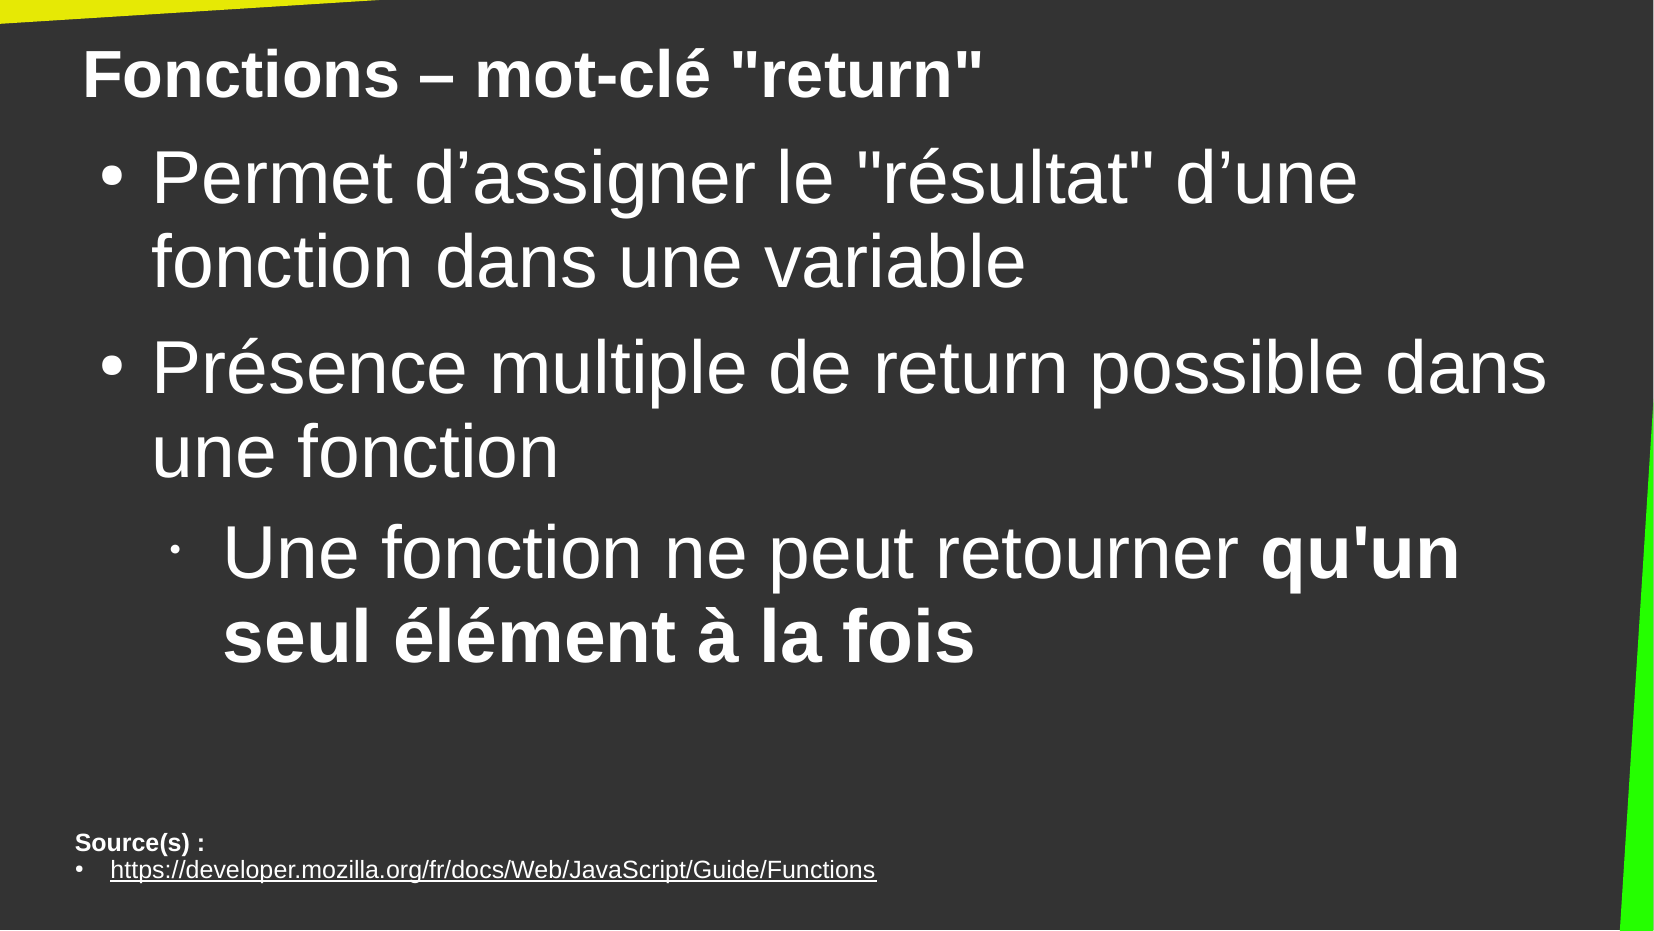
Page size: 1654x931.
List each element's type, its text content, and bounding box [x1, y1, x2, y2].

text_box Source(s) : https://developer.mozilla.org/fr/docs/Web/JavaScript/Guide/Functions [60, 820, 1583, 892]
list Permet d’assigner le "résultat" d’une fonction dans une variable Présence multiple de return possible dans une fonction Une fonction ne peut retourner qu'un seul élément à la fois [80, 135, 1620, 745]
text_box [0, 0, 380, 24]
title Fonctions – mot-clé "return" [82, 37, 1571, 114]
text_box [1619, 390, 1654, 931]
